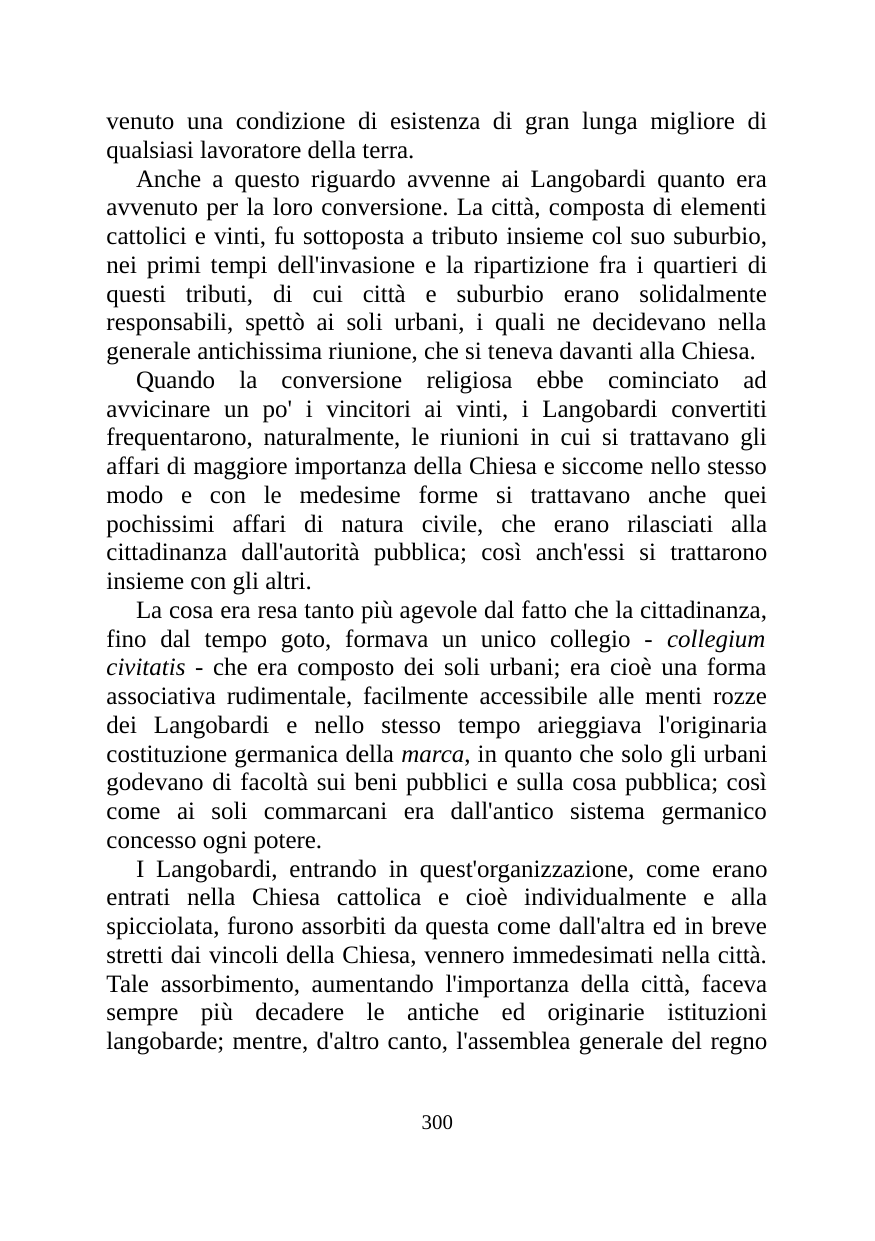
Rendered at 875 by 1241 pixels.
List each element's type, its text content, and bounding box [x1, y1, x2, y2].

text venuto una condizione di esistenza di gran lunga migliore di qualsiasi lavoratore della terra. [106, 106, 768, 164]
text La cosa era resa tanto più agevole dal fatto che la cittadinanza, fino dal tempo goto, formava un unico collegio - collegium civitatis - che era composto dei soli urbani; era cioè una forma associativa rudimentale, facilmente accessibile alle menti rozze dei Langobardi e nello stesso tempo arieggiava l'originaria costituzione germanica della marca, in quanto che solo gli urbani godevano di facoltà sui beni pubblici e sulla cosa pubblica; così come ai soli commarcani era dall'antico sistema germanico concesso ogni potere. [106, 595, 768, 854]
text Anche a questo riguardo avvenne ai Langobardi quanto era avvenuto per la loro conversione. La città, composta di elementi cattolici e vinti, fu sottoposta a tributo insieme col suo suburbio, nei primi tempi dell'invasione e la ripartizione fra i quartieri di questi tributi, di cui città e suburbio erano solidalmente responsabili, spettò ai soli urbani, i quali ne decidevano nella generale antichissima riunione, che si teneva davanti alla Chiesa. [106, 164, 768, 365]
text I Langobardi, entrando in quest'organizzazione, come erano entrati nella Chiesa cattolica e cioè individualmente e alla spicciolata, furono assorbiti da questa come dall'altra ed in breve stretti dai vincoli della Chiesa, vennero immedesimati nella città. Tale assorbimento, aumentando l'importanza della città, faceva sempre più decadere le antiche ed originarie istituzioni langobarde; mentre, d'altro canto, l'assemblea generale del regno [106, 854, 768, 1055]
text Quando la conversione religiosa ebbe cominciato ad avvicinare un po' i vincitori ai vinti, i Langobardi convertiti frequentarono, naturalmente, le riunioni in cui si trattavano gli affari di maggiore importanza della Chiesa e siccome nello stesso modo e con le medesime forme si trattavano anche quei pochissimi affari di natura civile, che erano rilasciati alla cittadinanza dall'autorità pubblica; così anch'essi si trattarono insieme con gli altri. [106, 365, 768, 595]
